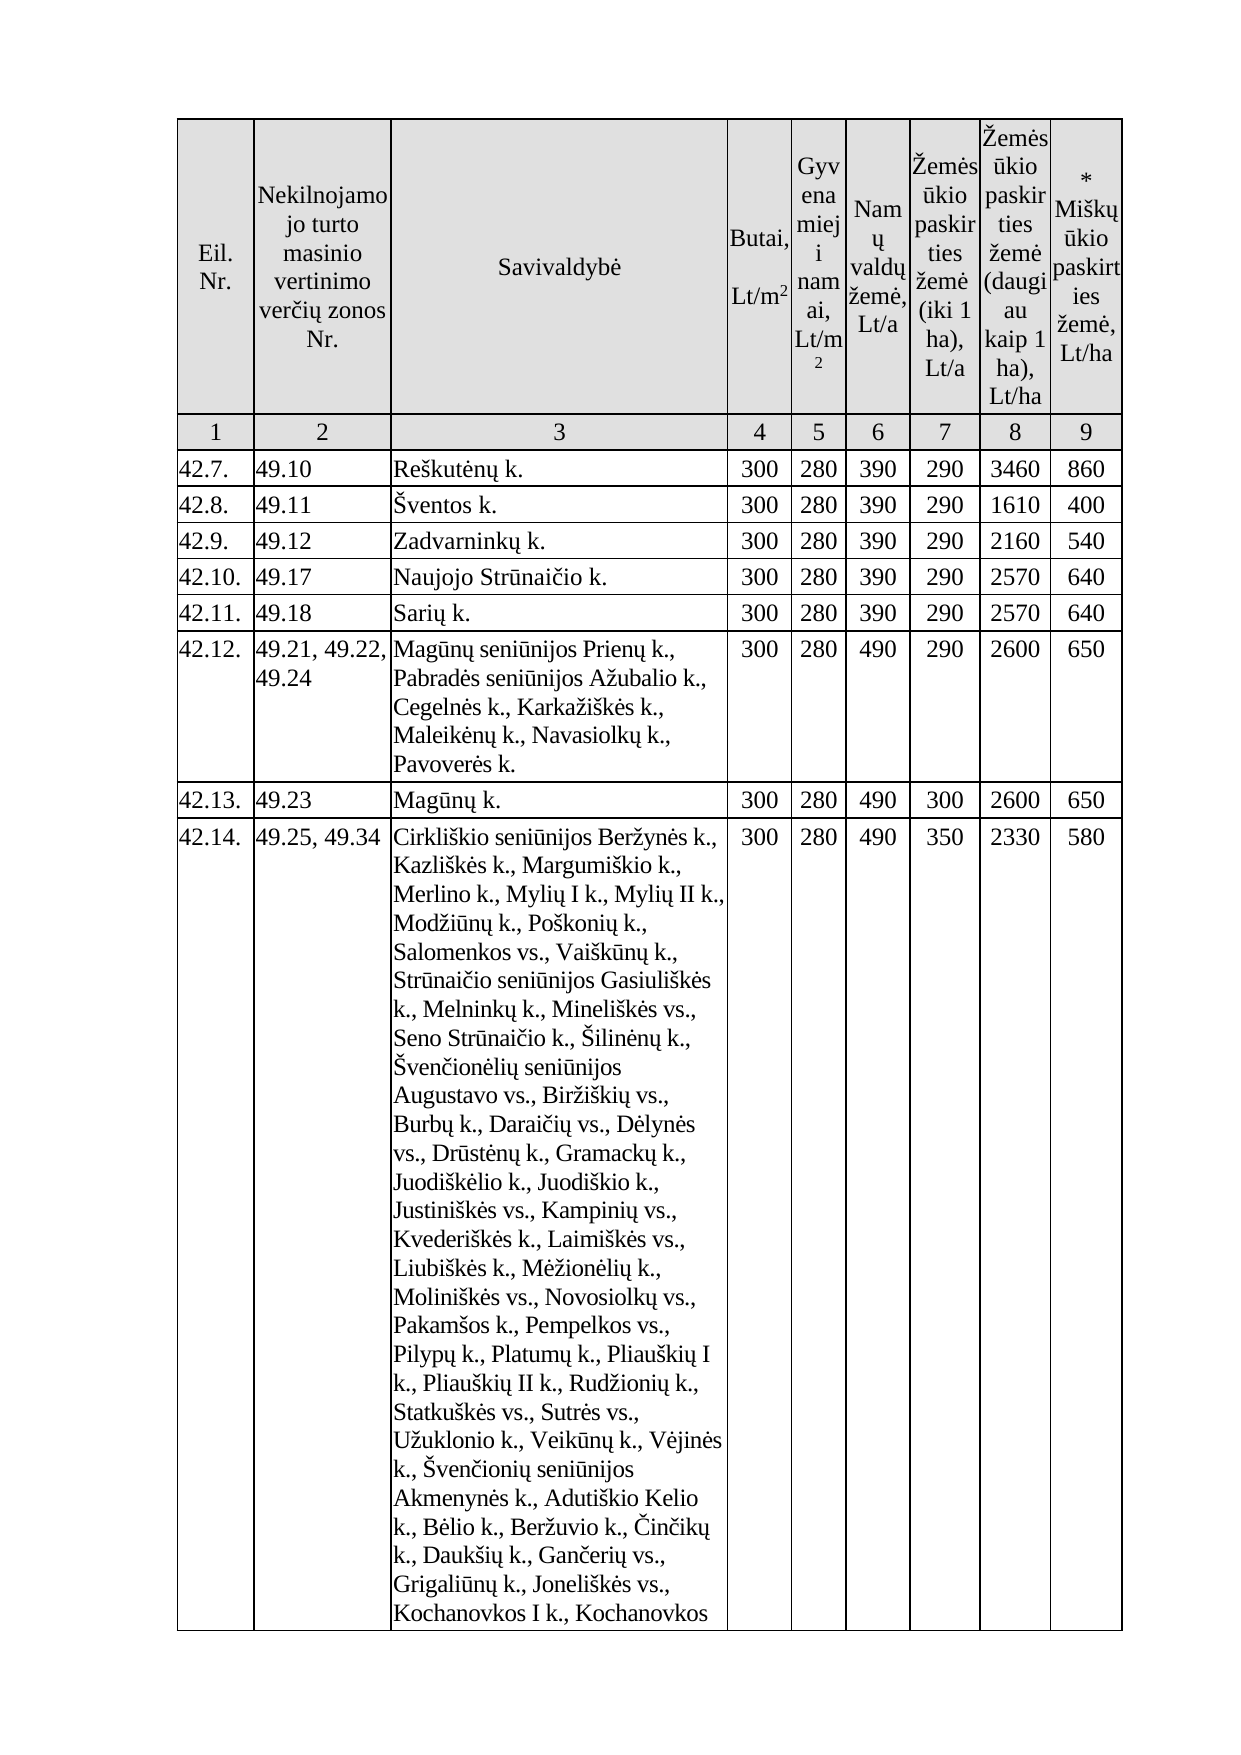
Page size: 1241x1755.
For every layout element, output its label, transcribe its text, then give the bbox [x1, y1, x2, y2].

table_cell 300 [728, 783, 791, 817]
table_cell 390 [847, 523, 909, 558]
table_header Žemės ūkio paskirties žemė (iki 1 ha), Lt/a [911, 120, 979, 413]
table_cell 300 [728, 451, 791, 485]
table_cell 290 [911, 487, 979, 521]
table_cell 580 [1051, 819, 1121, 1629]
table_cell 290 [911, 632, 979, 781]
table_cell 290 [911, 451, 979, 485]
table_cell 390 [847, 595, 909, 630]
table_cell 49.10 [255, 451, 390, 485]
table_cell 6 [847, 415, 909, 449]
table_cell 42.13. [178, 783, 253, 817]
table_cell 650 [1051, 632, 1121, 781]
table_cell 3460 [981, 451, 1050, 485]
table_cell 290 [911, 559, 979, 594]
table_header Žemės ūkio paskirties žemė (daugiau kaip 1 ha), Lt/ha [981, 120, 1050, 413]
table_cell 490 [847, 632, 909, 781]
table_cell Reškutėnų k. [392, 451, 727, 485]
table_header Eil. Nr. [178, 120, 253, 413]
table_cell 49.21, 49.22, 49.24 [255, 632, 390, 781]
table_cell 42.11. [178, 595, 253, 630]
table_cell Šventos k. [392, 487, 727, 521]
table_cell 300 [728, 595, 791, 630]
table_cell 9 [1051, 415, 1121, 449]
table_header Butai, Lt/m2 [728, 120, 791, 413]
table_cell 2330 [981, 819, 1050, 1629]
table_cell 390 [847, 559, 909, 594]
table_cell 650 [1051, 783, 1121, 817]
table_cell 42.10. [178, 559, 253, 594]
table_cell Cirkliškio seniūnijos Beržynės k., Kazliškės k., Margumiškio k., Merlino k., Mylių I k., Mylių II k., Modžiūnų k., Poškonių k., Salomenkos vs., Vaiškūnų k., Strūnaičio seniūnijos Gasiuliškės k., Melninkų k., Mineliškės vs., Seno Strūnaičio k., Šilinėnų k., Švenčionėlių seniūnijos Augustavo vs., Biržiškių vs., Burbų k., Daraičių vs., Dėlynės vs., Drūstėnų k., Gramackų k., Juodiškėlio k., Juodiškio k., Justiniškės vs., Kampinių vs., Kvederiškės k., Laimiškės vs., Liubiškės k., Mėžionėlių k., Moliniškės vs., Novosiolkų vs., Pakamšos k., Pempelkos vs., Pilypų k., Platumų k., Pliauškių I k., Pliauškių II k., Rudžionių k., Statkuškės vs., Sutrės vs., Užuklonio k., Veikūnų k., Vėjinės k., Švenčionių seniūnijos Akmenynės k., Adutiškio Kelio k., Bėlio k., Beržuvio k., Činčikų k., Daukšių k., Gančerių vs., Grigaliūnų k., Joneliškės vs., Kochanovkos I k., Kochanovkos [392, 819, 727, 1629]
table_cell Magūnų k. [392, 783, 727, 817]
table_cell 49.25, 49.34 [255, 819, 390, 1629]
table_cell 49.12 [255, 523, 390, 558]
table_cell 49.18 [255, 595, 390, 630]
table_cell 300 [911, 783, 979, 817]
table_cell 490 [847, 783, 909, 817]
table_cell 300 [728, 819, 791, 1629]
table_cell 42.7. [178, 451, 253, 485]
table_cell 280 [792, 783, 845, 817]
table_cell 49.11 [255, 487, 390, 521]
table_cell 390 [847, 487, 909, 521]
table_cell 49.23 [255, 783, 390, 817]
table_header * Miškų ūkio paskirties žemė, Lt/ha [1051, 120, 1121, 413]
table_cell 290 [911, 523, 979, 558]
table_cell 490 [847, 819, 909, 1629]
table_cell 3 [392, 415, 727, 449]
table_cell 2570 [981, 595, 1050, 630]
table_cell 2570 [981, 559, 1050, 594]
table_header Savivaldybė [392, 120, 727, 413]
table_cell 280 [792, 819, 845, 1629]
table_cell 4 [728, 415, 791, 449]
table_cell 42.12. [178, 632, 253, 781]
table_cell 5 [792, 415, 845, 449]
table_cell 640 [1051, 559, 1121, 594]
table_cell Naujojo Strūnaičio k. [392, 559, 727, 594]
table_cell 280 [792, 632, 845, 781]
table_cell 1610 [981, 487, 1050, 521]
table_cell 390 [847, 451, 909, 485]
table_cell 42.8. [178, 487, 253, 521]
table_cell 280 [792, 559, 845, 594]
table_cell 7 [911, 415, 979, 449]
table_cell 640 [1051, 595, 1121, 630]
table_cell 2 [255, 415, 390, 449]
table_cell 860 [1051, 451, 1121, 485]
table_header Nekilnojamojo turto masinio vertinimo verčių zonos Nr. [255, 120, 390, 413]
table_cell 280 [792, 523, 845, 558]
table_cell 280 [792, 595, 845, 630]
table_cell Zadvarninkų k. [392, 523, 727, 558]
table_cell Magūnų seniūnijos Prienų k., Pabradės seniūnijos Ažubalio k., Cegelnės k., Karkažiškės k., Maleikėnų k., Navasiolkų k., Pavoverės k. [392, 632, 727, 781]
table_cell 49.17 [255, 559, 390, 594]
table_header Gyvenamieji namai, Lt/m2 [792, 120, 845, 413]
table_cell 300 [728, 559, 791, 594]
table_cell 400 [1051, 487, 1121, 521]
table_cell 1 [178, 415, 253, 449]
table_cell 2600 [981, 783, 1050, 817]
table_cell 300 [728, 487, 791, 521]
table_cell 42.14. [178, 819, 253, 1629]
table_cell 42.9. [178, 523, 253, 558]
table_header Namų valdų žemė, Lt/a [847, 120, 909, 413]
table_cell 350 [911, 819, 979, 1629]
table_cell 300 [728, 632, 791, 781]
table_cell 280 [792, 451, 845, 485]
table_cell 290 [911, 595, 979, 630]
table_cell 2160 [981, 523, 1050, 558]
table_cell 540 [1051, 523, 1121, 558]
table_cell 300 [728, 523, 791, 558]
table_cell Sarių k. [392, 595, 727, 630]
table_cell 2600 [981, 632, 1050, 781]
table_cell 280 [792, 487, 845, 521]
table_cell 8 [981, 415, 1050, 449]
